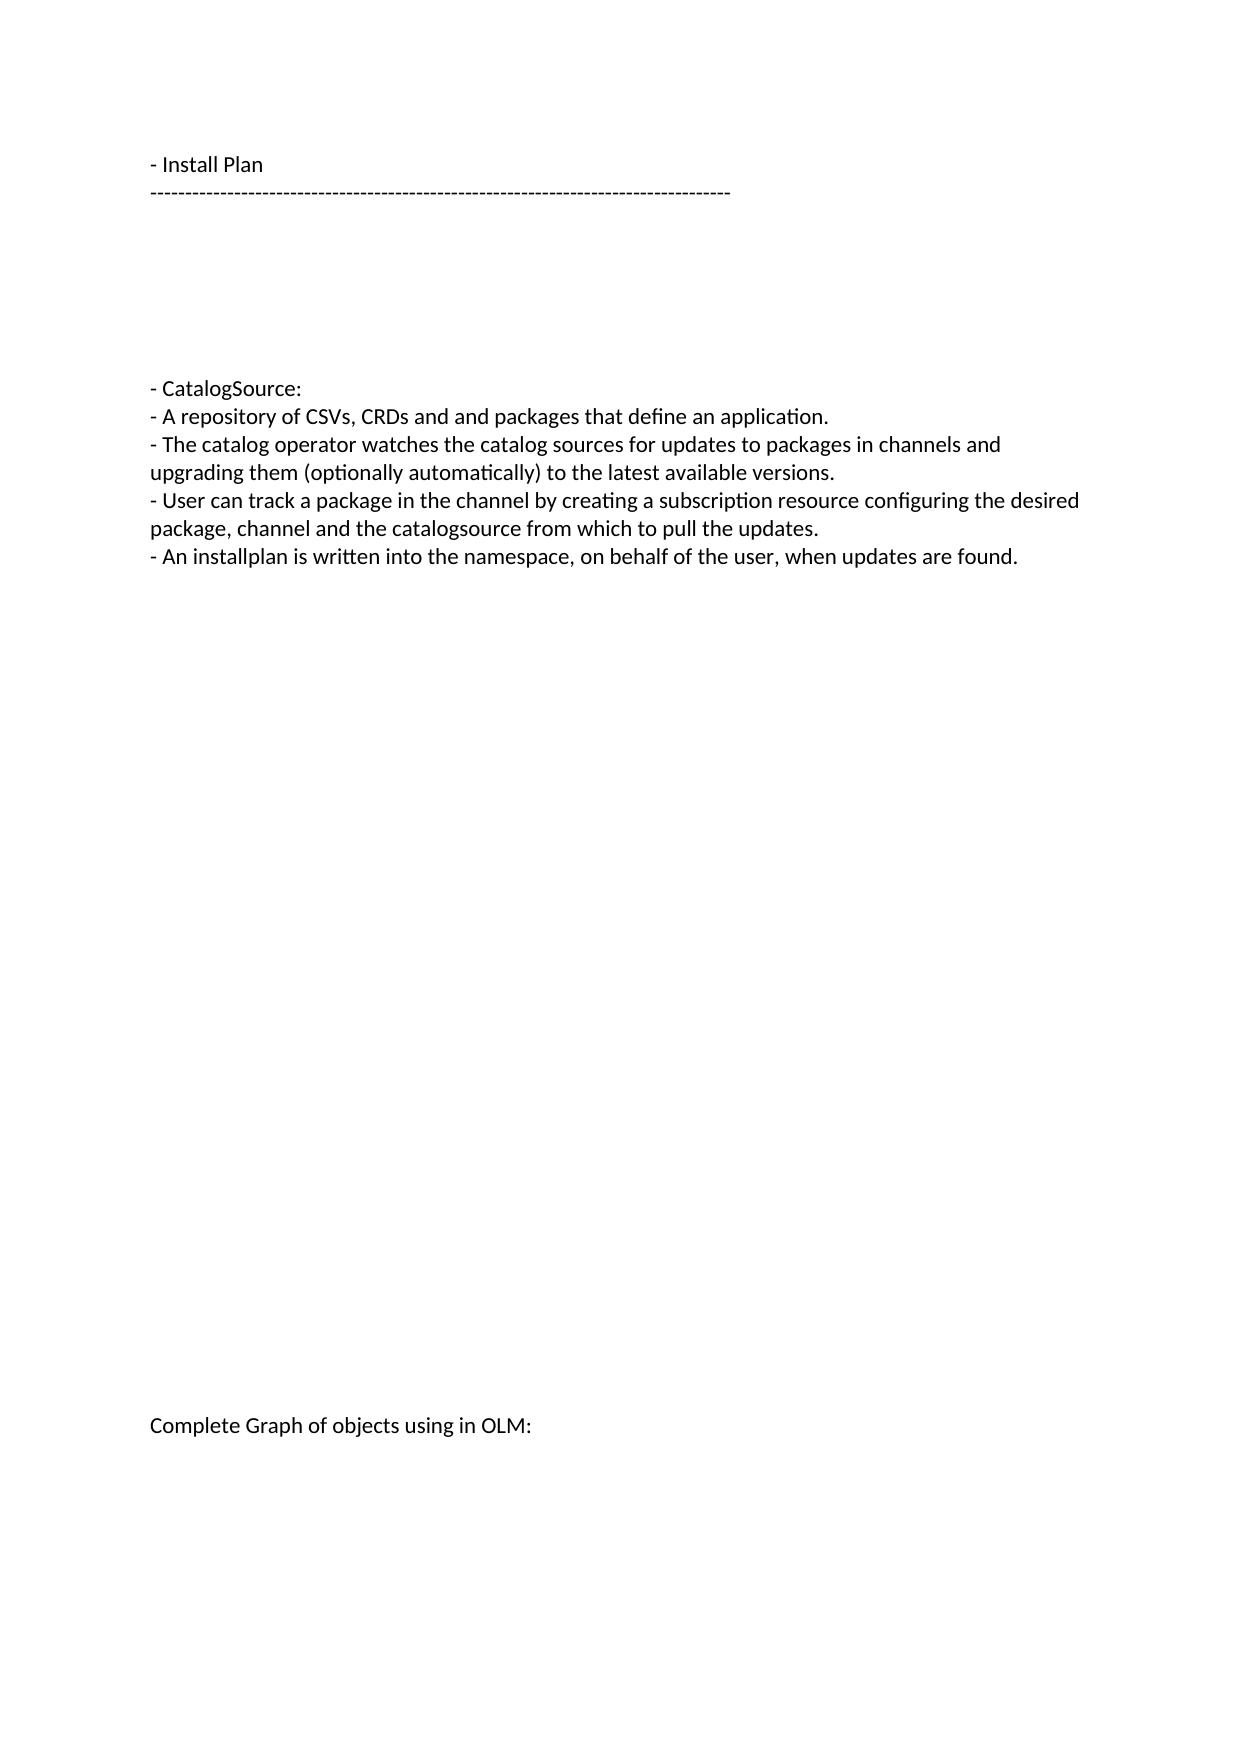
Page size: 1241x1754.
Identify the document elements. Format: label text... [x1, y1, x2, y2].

text - Install Plan [150, 150, 1090, 178]
text ----------------------------------------------------------------------------------- [150, 178, 1090, 206]
text - CatalogSource: [150, 374, 1090, 402]
text - A repository of CSVs, CRDs and and packages that define an application. [150, 402, 1090, 430]
text Complete Graph of objects using in OLM: [150, 1411, 1090, 1439]
text - The catalog operator watches the catalog sources for updates to packages in channels and upgrading them (optionally automatically) to the latest available versions. [150, 430, 1090, 486]
text - An installplan is written into the namespace, on behalf of the user, when updates are found. [150, 542, 1090, 570]
text - User can track a package in the channel by creating a subscription resource configuring the desired package, channel and the catalogsource from which to pull the updates. [150, 486, 1090, 542]
